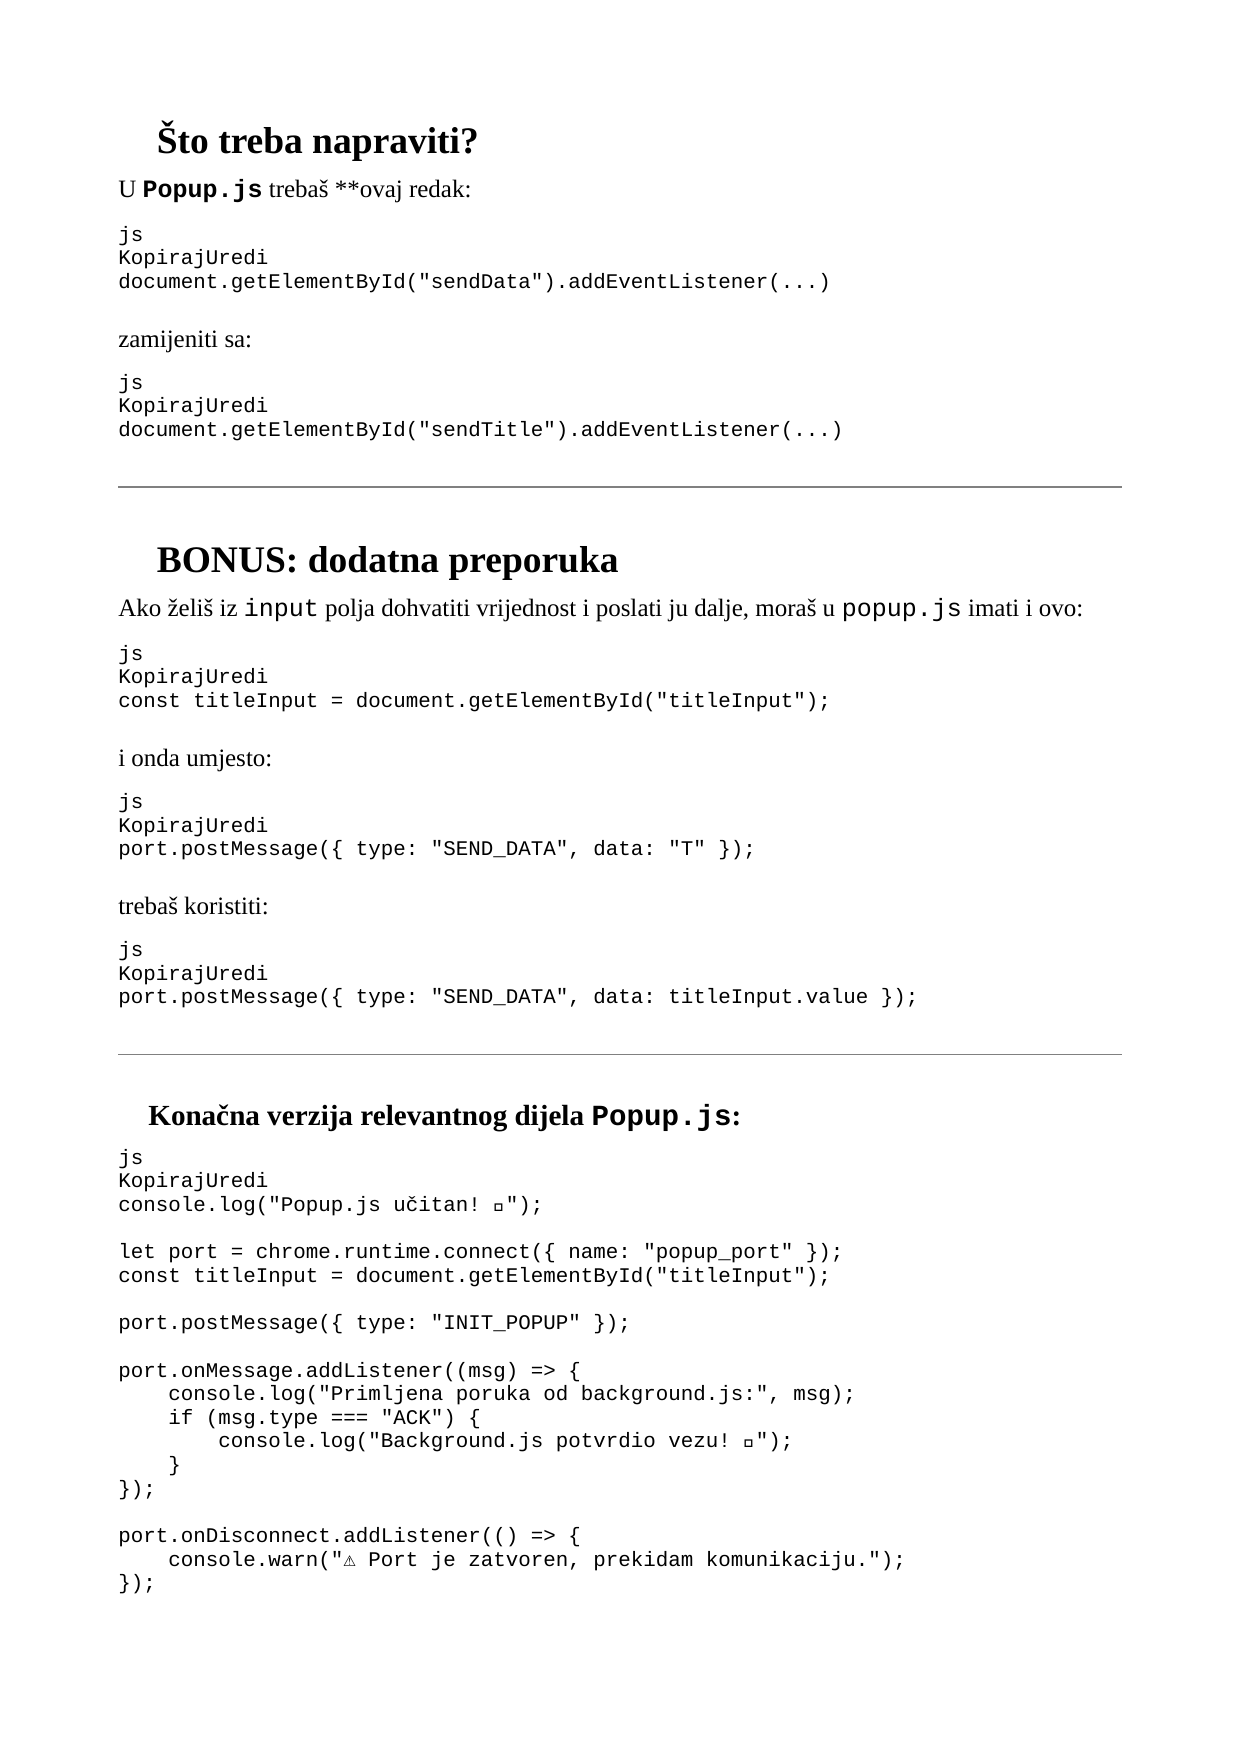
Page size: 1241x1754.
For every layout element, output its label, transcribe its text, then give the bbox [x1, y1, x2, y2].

text KopirajUredi [118, 667, 1122, 690]
text KopirajUredi [118, 247, 1122, 271]
text KopirajUredi [118, 814, 1122, 838]
text document.getElementById("sendTitle").addEventListener(...) [118, 419, 1122, 443]
text port.onMessage.addListener((msg) => { [118, 1359, 1122, 1383]
text KopirajUredi [118, 1170, 1122, 1194]
text KopirajUredi [118, 963, 1122, 986]
text KopirajUredi [118, 395, 1122, 419]
text js [118, 791, 1122, 814]
subtitle 🔧 BONUS: dodatna preporuka [118, 537, 1122, 580]
text js [118, 643, 1122, 667]
text port.postMessage({ type: "SEND_DATA", data: "T" }); [118, 838, 1122, 862]
text if (msg.type === "ACK") { [118, 1407, 1122, 1431]
text port.postMessage({ type: "INIT_POPUP" }); [118, 1312, 1122, 1336]
text const titleInput = document.getElementById("titleInput"); [118, 1265, 1122, 1289]
text U Popup.js trebaš **ovaj redak: [118, 174, 1122, 204]
text js [118, 372, 1122, 395]
text js [118, 1147, 1122, 1170]
text port.onDisconnect.addListener(() => { [118, 1525, 1122, 1549]
text const titleInput = document.getElementById("titleInput"); [118, 690, 1122, 714]
text port.postMessage({ type: "SEND_DATA", data: titleInput.value }); [118, 986, 1122, 1010]
text js [118, 224, 1122, 247]
text let port = chrome.runtime.connect({ name: "popup_port" }); [118, 1241, 1122, 1265]
text trebaš koristiti: [118, 891, 1122, 920]
text }); [118, 1572, 1122, 1596]
text js [118, 939, 1122, 963]
text zamijeniti sa: [118, 324, 1122, 353]
text console.log("Primljena poruka od background.js:", msg); [118, 1383, 1122, 1407]
text console.log("Background.js potvrdio vezu! ✅"); [118, 1431, 1122, 1454]
subtitle 📌 Konačna verzija relevantnog dijela Popup.js: [118, 1098, 1122, 1134]
text console.warn("⚠ Port je zatvoren, prekidam komunikaciju."); [118, 1549, 1122, 1572]
text Ako želiš iz input polja dohvatiti vrijednost i poslati ju dalje, moraš u popup.js imati i ovo: [118, 593, 1122, 624]
text console.log("Popup.js učitan! ✅"); [118, 1194, 1122, 1218]
text } [118, 1454, 1122, 1478]
text i onda umjesto: [118, 743, 1122, 772]
text document.getElementById("sendData").addEventListener(...) [118, 271, 1122, 295]
text }); [118, 1478, 1122, 1501]
subtitle ✅ Što treba napraviti? [118, 118, 1122, 161]
